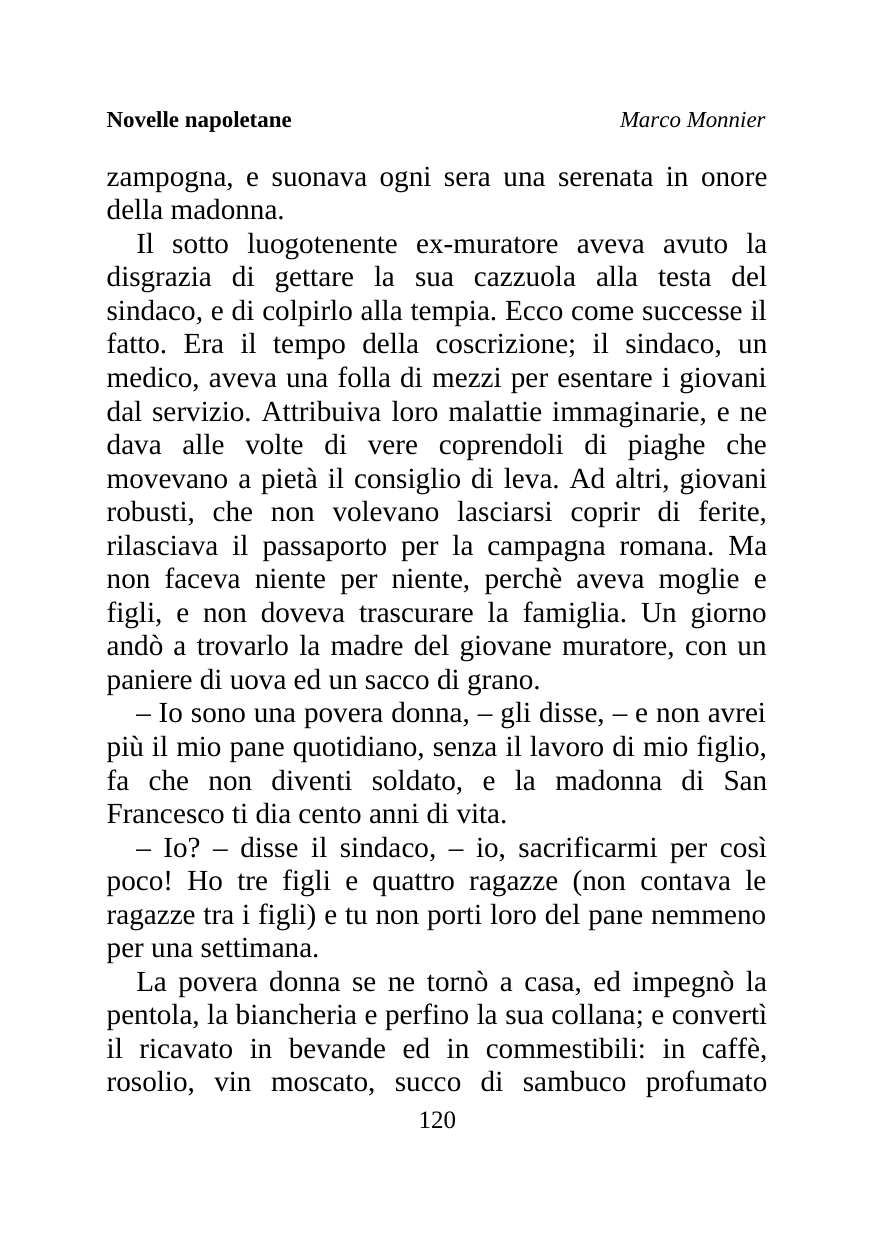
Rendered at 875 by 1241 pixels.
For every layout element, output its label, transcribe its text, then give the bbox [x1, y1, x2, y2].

text Il sotto luogotenente ex-muratore aveva avuto la disgrazia di gettare la sua cazzuola alla testa del sindaco, e di colpirlo alla tempia. Ecco come successe il fatto. Era il tempo della coscrizione; il sindaco, un medico, aveva una folla di mezzi per esentare i giovani dal servizio. Attribuiva loro malattie immaginarie, e ne dava alle volte di vere coprendoli di piaghe che movevano a pietà il consiglio di leva. Ad altri, giovani robusti, che non volevano lasciarsi coprir di ferite, rilasciava il passaporto per la campagna romana. Ma non faceva niente per niente, perchè aveva moglie e figli, e non doveva trascurare la famiglia. Un giorno andò a trovarlo la madre del giovane muratore, con un paniere di uova ed un sacco di grano. [106, 226, 768, 696]
text – Io sono una povera donna, – gli disse, – e non avrei più il mio pane quotidiano, senza il lavoro di mio figlio, fa che non diventi soldato, e la madonna di San Francesco ti dia cento anni di vita. [106, 696, 768, 830]
text zampogna, e suonava ogni sera una serenata in onore della madonna. [106, 159, 768, 226]
text – Io? – disse il sindaco, – io, sacrificarmi per così poco! Ho tre figli e quattro ragazze (non contava le ragazze tra i figli) e tu non porti loro del pane nemmeno per una settimana. [106, 830, 768, 964]
text La povera donna se ne tornò a casa, ed impegnò la pentola, la biancheria e perfino la sua collana; e convertì il ricavato in bevande ed in commestibili: in caffè, rosolio, vin moscato, succo di sambuco profumato [106, 964, 768, 1098]
